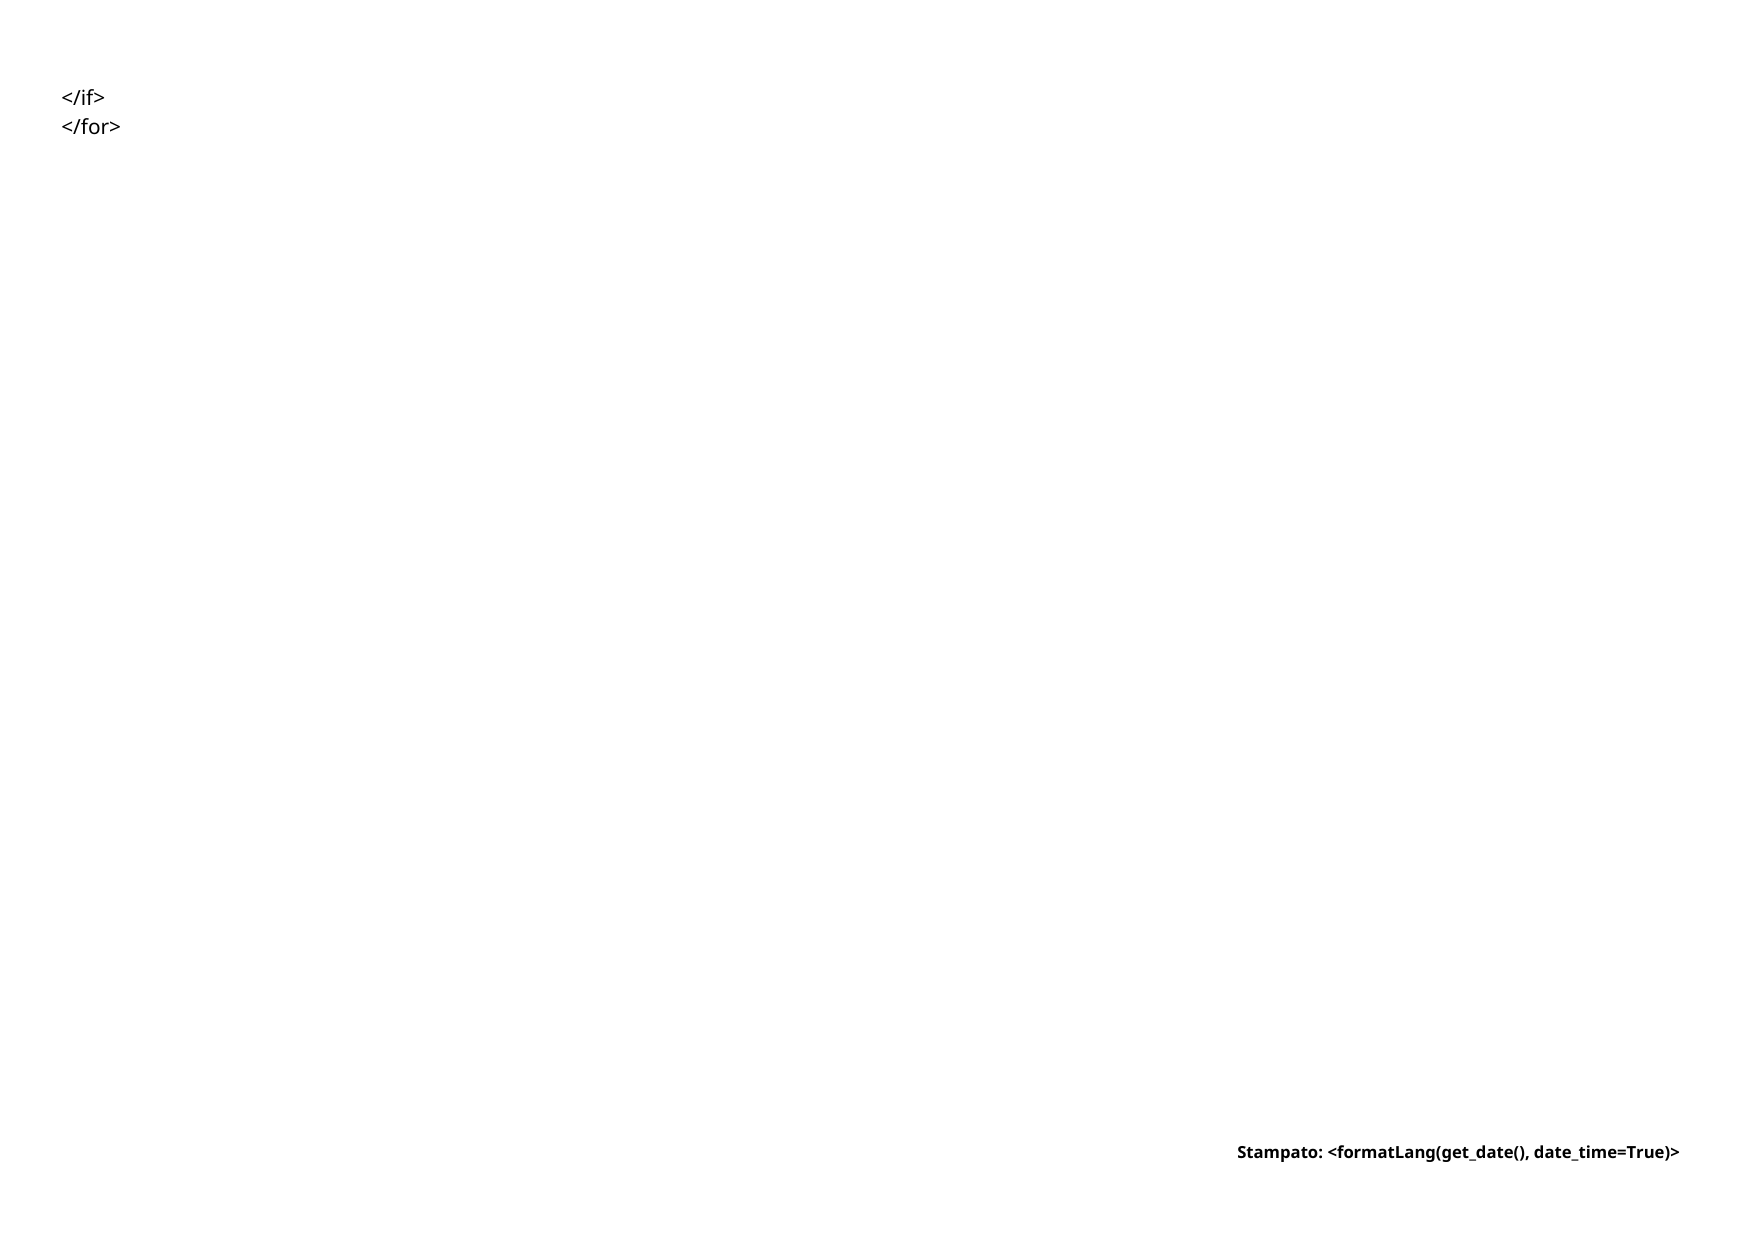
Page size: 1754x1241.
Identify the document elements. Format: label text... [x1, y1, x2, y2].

text </for> [61, 112, 1680, 140]
text </if> [61, 83, 1680, 112]
